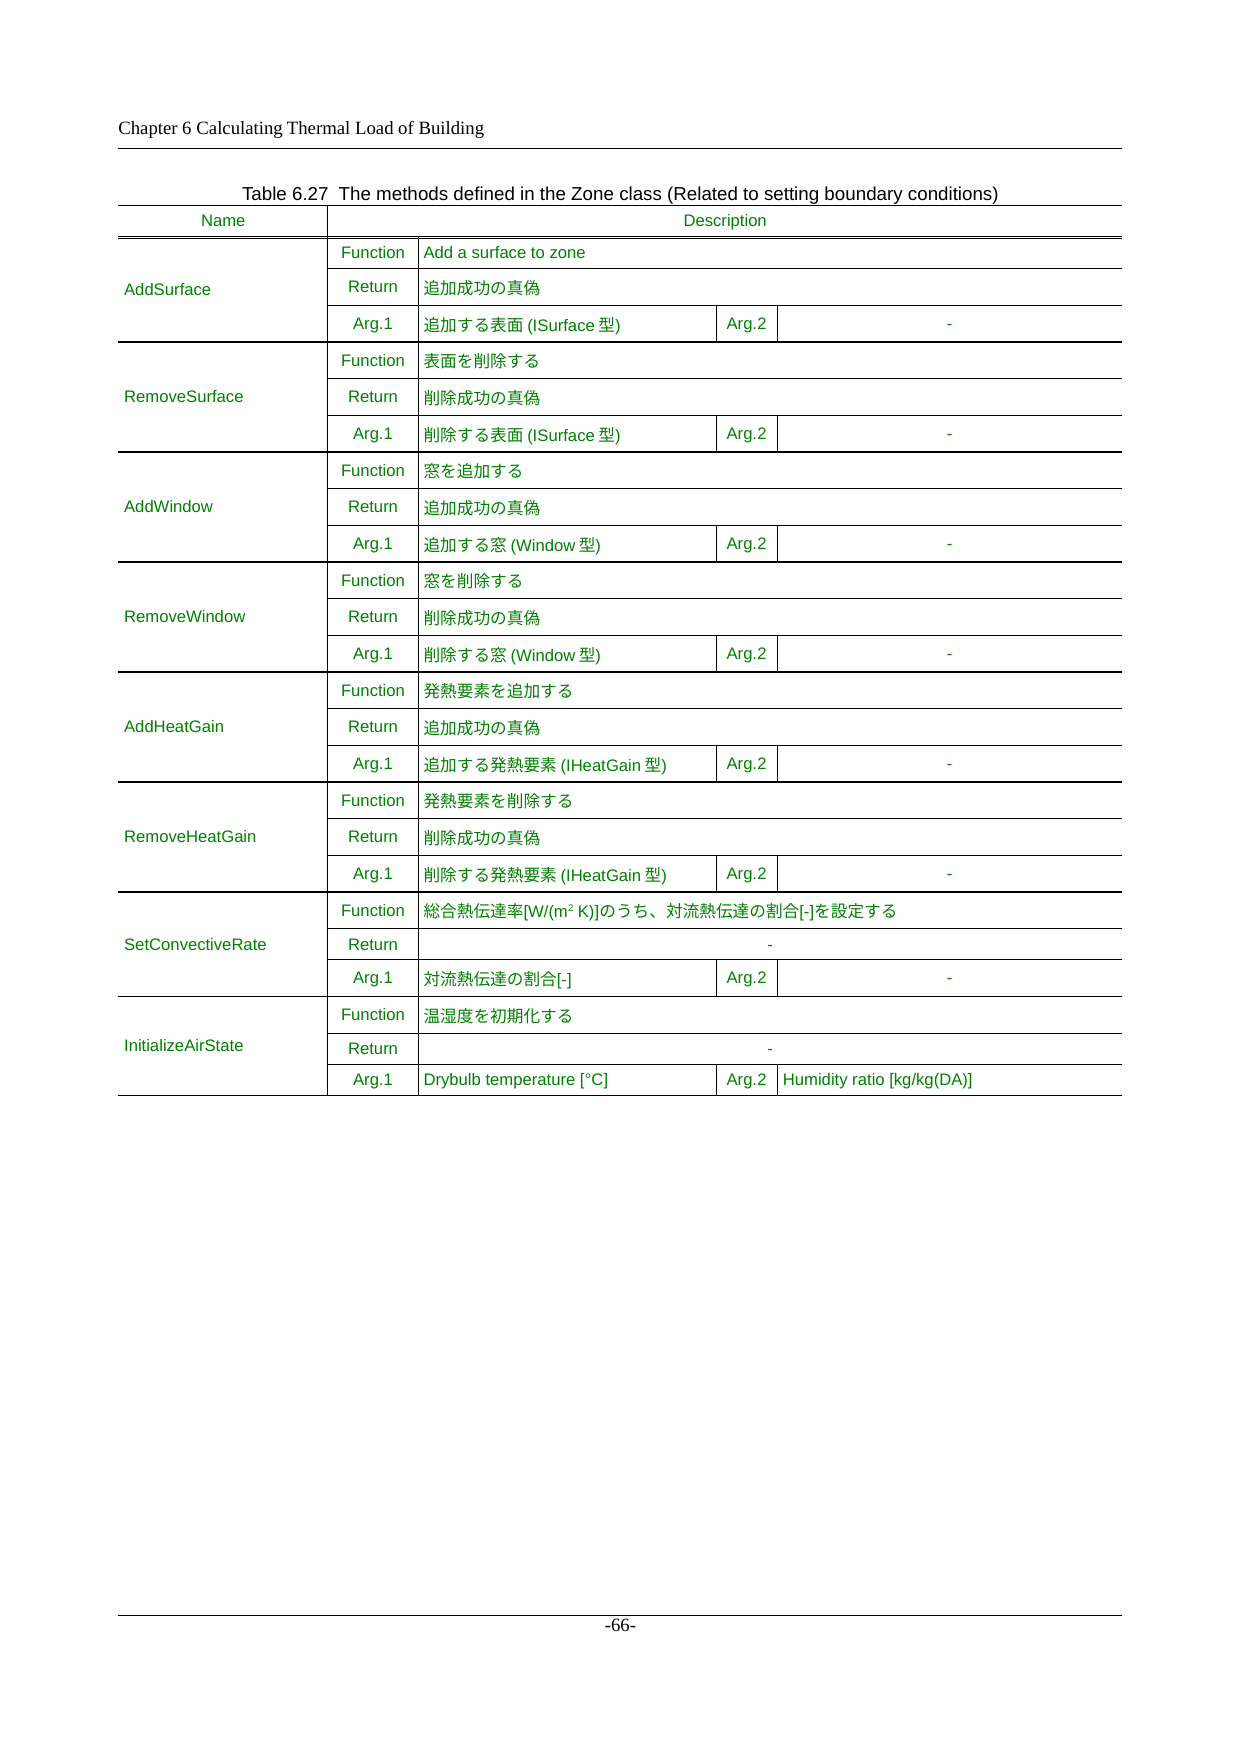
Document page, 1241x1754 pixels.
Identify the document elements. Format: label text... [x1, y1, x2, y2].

table_cell Arg.2 [717, 856, 777, 891]
table_cell Function [328, 997, 418, 1033]
table_cell Function [328, 563, 418, 598]
table_cell 対流熱伝達の割合[-] [419, 960, 716, 996]
table_cell RemoveSurface [118, 343, 327, 451]
table_cell 窓を削除する [419, 563, 1122, 598]
table_cell 窓を追加する [419, 453, 1122, 488]
table_cell Arg.2 [717, 636, 777, 671]
table_cell 温湿度を初期化する [419, 997, 1122, 1033]
table_cell Function [328, 893, 418, 928]
table_cell 追加成功の真偽 [419, 269, 1122, 305]
table_cell 削除成功の真偽 [419, 379, 1122, 415]
table_cell - [778, 306, 1122, 341]
table_cell - [778, 526, 1122, 561]
table_cell 追加する窓 (Window型) [419, 526, 716, 561]
table_cell 削除成功の真偽 [419, 599, 1122, 635]
table_cell Arg.2 [717, 416, 777, 451]
table_cell SetConvectiveRate [118, 893, 327, 996]
table_cell 発熱要素を追加する [419, 673, 1122, 708]
table_cell RemoveWindow [118, 563, 327, 671]
table_cell Return [328, 819, 418, 855]
table_cell Arg.2 [717, 960, 777, 996]
table_cell Arg.2 [717, 306, 777, 341]
table_cell - [778, 746, 1122, 781]
table_cell InitializeAirState [118, 997, 327, 1095]
table_cell Return [328, 489, 418, 525]
table_cell 削除する発熱要素 (IHeatGain型) [419, 856, 716, 891]
table_cell Function [328, 783, 418, 818]
table_cell Add a surface to zone [419, 239, 1122, 268]
table_cell - [778, 636, 1122, 671]
table_cell Arg.1 [328, 746, 418, 781]
text Table 6.27 The methods defined in the Zone class (Related to setting boundary conditions) [118, 184, 1122, 204]
table_cell Drybulb temperature [°C] [419, 1065, 716, 1095]
table_cell - [778, 416, 1122, 451]
table_cell 削除する窓 (Window型) [419, 636, 716, 671]
table_cell - [778, 856, 1122, 891]
table_cell - [419, 929, 1122, 959]
table_cell Arg.2 [717, 526, 777, 561]
table_cell Arg.2 [717, 1065, 777, 1095]
table_cell Arg.1 [328, 306, 418, 341]
table_cell AddWindow [118, 453, 327, 561]
table_cell Function [328, 453, 418, 488]
table_cell 削除する表面 (ISurface型) [419, 416, 716, 451]
table_cell - [419, 1034, 1122, 1064]
table_cell AddSurface [118, 239, 327, 341]
table_cell Arg.2 [717, 746, 777, 781]
table_cell Function [328, 343, 418, 378]
table_cell Function [328, 239, 418, 268]
table_cell 追加する発熱要素 (IHeatGain型) [419, 746, 716, 781]
table_cell Return [328, 599, 418, 635]
table_cell 発熱要素を削除する [419, 783, 1122, 818]
table_cell Return [328, 1034, 418, 1064]
table_cell 表面を削除する [419, 343, 1122, 378]
table_cell Humidity ratio [kg/kg(DA)] [778, 1065, 1122, 1095]
table_cell Arg.1 [328, 526, 418, 561]
table_cell RemoveHeatGain [118, 783, 327, 891]
table_cell 追加成功の真偽 [419, 489, 1122, 525]
table_header Name [118, 206, 327, 236]
table_cell Return [328, 379, 418, 415]
table_cell Function [328, 673, 418, 708]
table_cell Return [328, 269, 418, 305]
table_cell Arg.1 [328, 856, 418, 891]
table_header Description [328, 206, 1122, 236]
table_cell AddHeatGain [118, 673, 327, 781]
table_cell 削除成功の真偽 [419, 819, 1122, 855]
table_cell Arg.1 [328, 416, 418, 451]
table_cell Arg.1 [328, 960, 418, 996]
table_cell 総合熱伝達率[W/(m2 K)]のうち、対流熱伝達の割合[-]を設定する [419, 893, 1122, 928]
table_cell Return [328, 709, 418, 745]
table_cell Return [328, 929, 418, 959]
table_cell 追加する表面 (ISurface型) [419, 306, 716, 341]
table_cell - [778, 960, 1122, 996]
table_cell Arg.1 [328, 636, 418, 671]
table_cell Arg.1 [328, 1065, 418, 1095]
table_cell 追加成功の真偽 [419, 709, 1122, 745]
